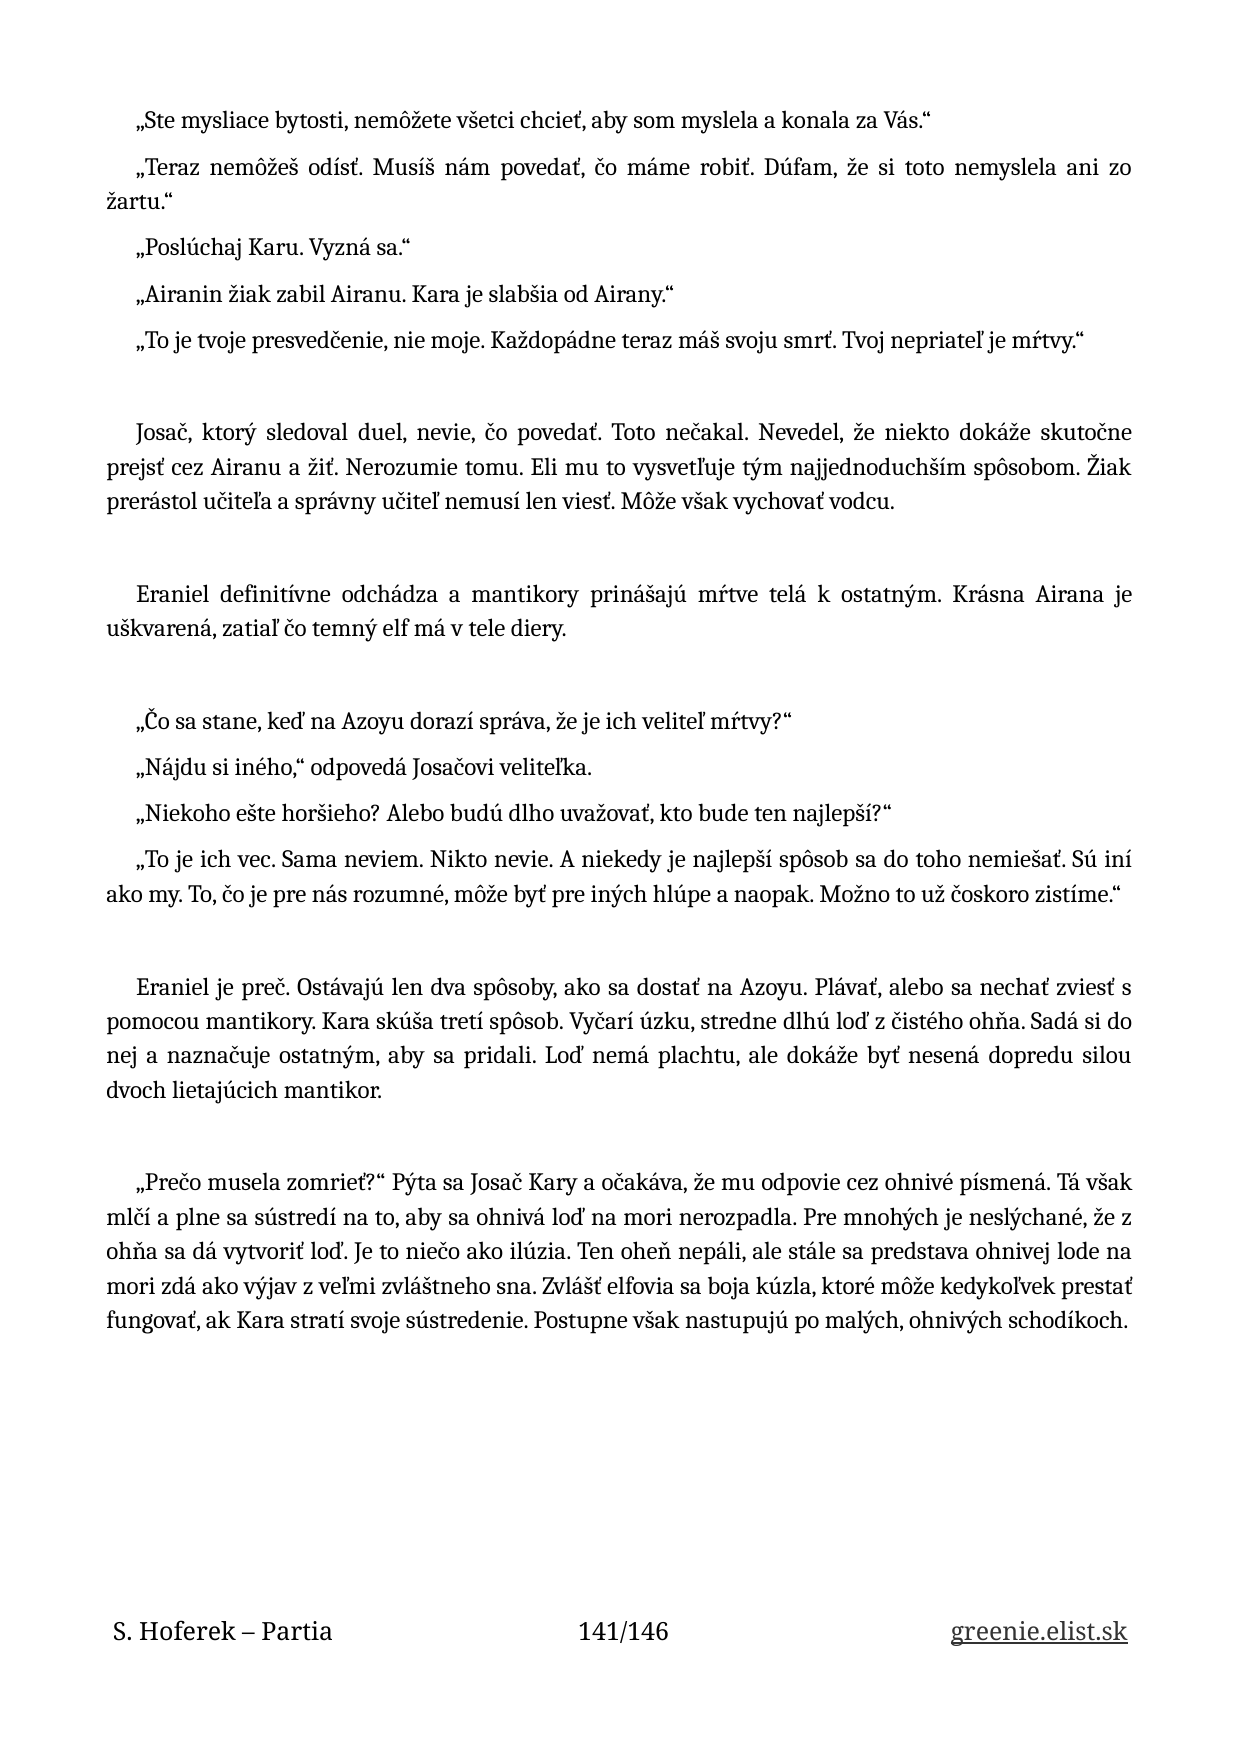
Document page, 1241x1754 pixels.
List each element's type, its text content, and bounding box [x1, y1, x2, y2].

text „Prečo musela zomrieť?“ Pýta sa Josač Kary a očakáva, že mu odpovie cez ohnivé písmená. Tá však mlčí a plne sa sústredí na to, aby sa ohnivá loď na mori nerozpadla. Pre mnohých je neslýchané, že z ohňa sa dá vytvoriť loď. Je to niečo ako ilúzia. Ten oheň nepáli, ale stále sa predstava ohnivej lode na mori zdá ako výjav z veľmi zvláštneho sna. Zvlášť elfovia sa boja kúzla, ktoré môže kedykoľvek prestať fungovať, ak Kara stratí svoje sústredenie. Postupne však nastupujú po malých, ohnivých schodíkoch. [106, 1168, 1134, 1335]
text „Ste mysliace bytosti, nemôžete všetci chcieť, aby som myslela a konala za Vás.“ [106, 106, 1134, 135]
text „Niekoho ešte horšieho? Alebo budú dlho uvažovať, kto bude ten najlepší?“ [106, 799, 1134, 828]
text „Airanin žiak zabil Airanu. Kara je slabšia od Airany.“ [106, 279, 1134, 308]
text Eraniel je preč. Ostávajú len dva spôsoby, ako sa dostať na Azoyu. Plávať, alebo sa nechať zviesť s pomocou mantikory. Kara skúša tretí spôsob. Vyčarí úzku, stredne dlhú loď z čistého ohňa. Sadá si do nej a naznačuje ostatným, aby sa pridali. Loď nemá plachtu, ale dokáže byť nesená dopredu silou dvoch lietajúcich mantikor. [106, 972, 1134, 1104]
text „Teraz nemôžeš odísť. Musíš nám povedať, čo máme robiť. Dúfam, že si toto nemyslela ani zo žartu.“ [106, 152, 1134, 216]
text „Poslúchaj Karu. Vyzná sa.“ [106, 233, 1134, 262]
text „Nájdu si iného,“ odpovedá Josačovi veliteľka. [106, 753, 1134, 782]
text „To je tvoje presvedčenie, nie moje. Každopádne teraz máš svoju smrť. Tvoj nepriateľ je mŕtvy.“ [106, 326, 1134, 354]
text „To je ich vec. Sama neviem. Nikto nevie. A niekedy je najlepší spôsob sa do toho nemiešať. Sú iní ako my. To, čo je pre nás rozumné, môže byť pre iných hlúpe a naopak. Možno to už čoskoro zistíme.“ [106, 845, 1134, 909]
text Eraniel definitívne odchádza a mantikory prinášajú mŕtve telá k ostatným. Krásna Airana je uškvarená, zatiaľ čo temný elf má v tele diery. [106, 580, 1134, 643]
text „Čo sa stane, keď na Azoyu dorazí správa, že je ich veliteľ mŕtvy?“ [106, 707, 1134, 735]
text Josač, ktorý sledoval duel, nevie, čo povedať. Toto nečakal. Nevedel, že niekto dokáže skutočne prejsť cez Airanu a žiť. Nerozumie tomu. Eli mu to vysvetľuje tým najjednoduchším spôsobom. Žiak prerástol učiteľa a správny učiteľ nemusí len viesť. Môže však vychovať vodcu. [106, 418, 1134, 516]
